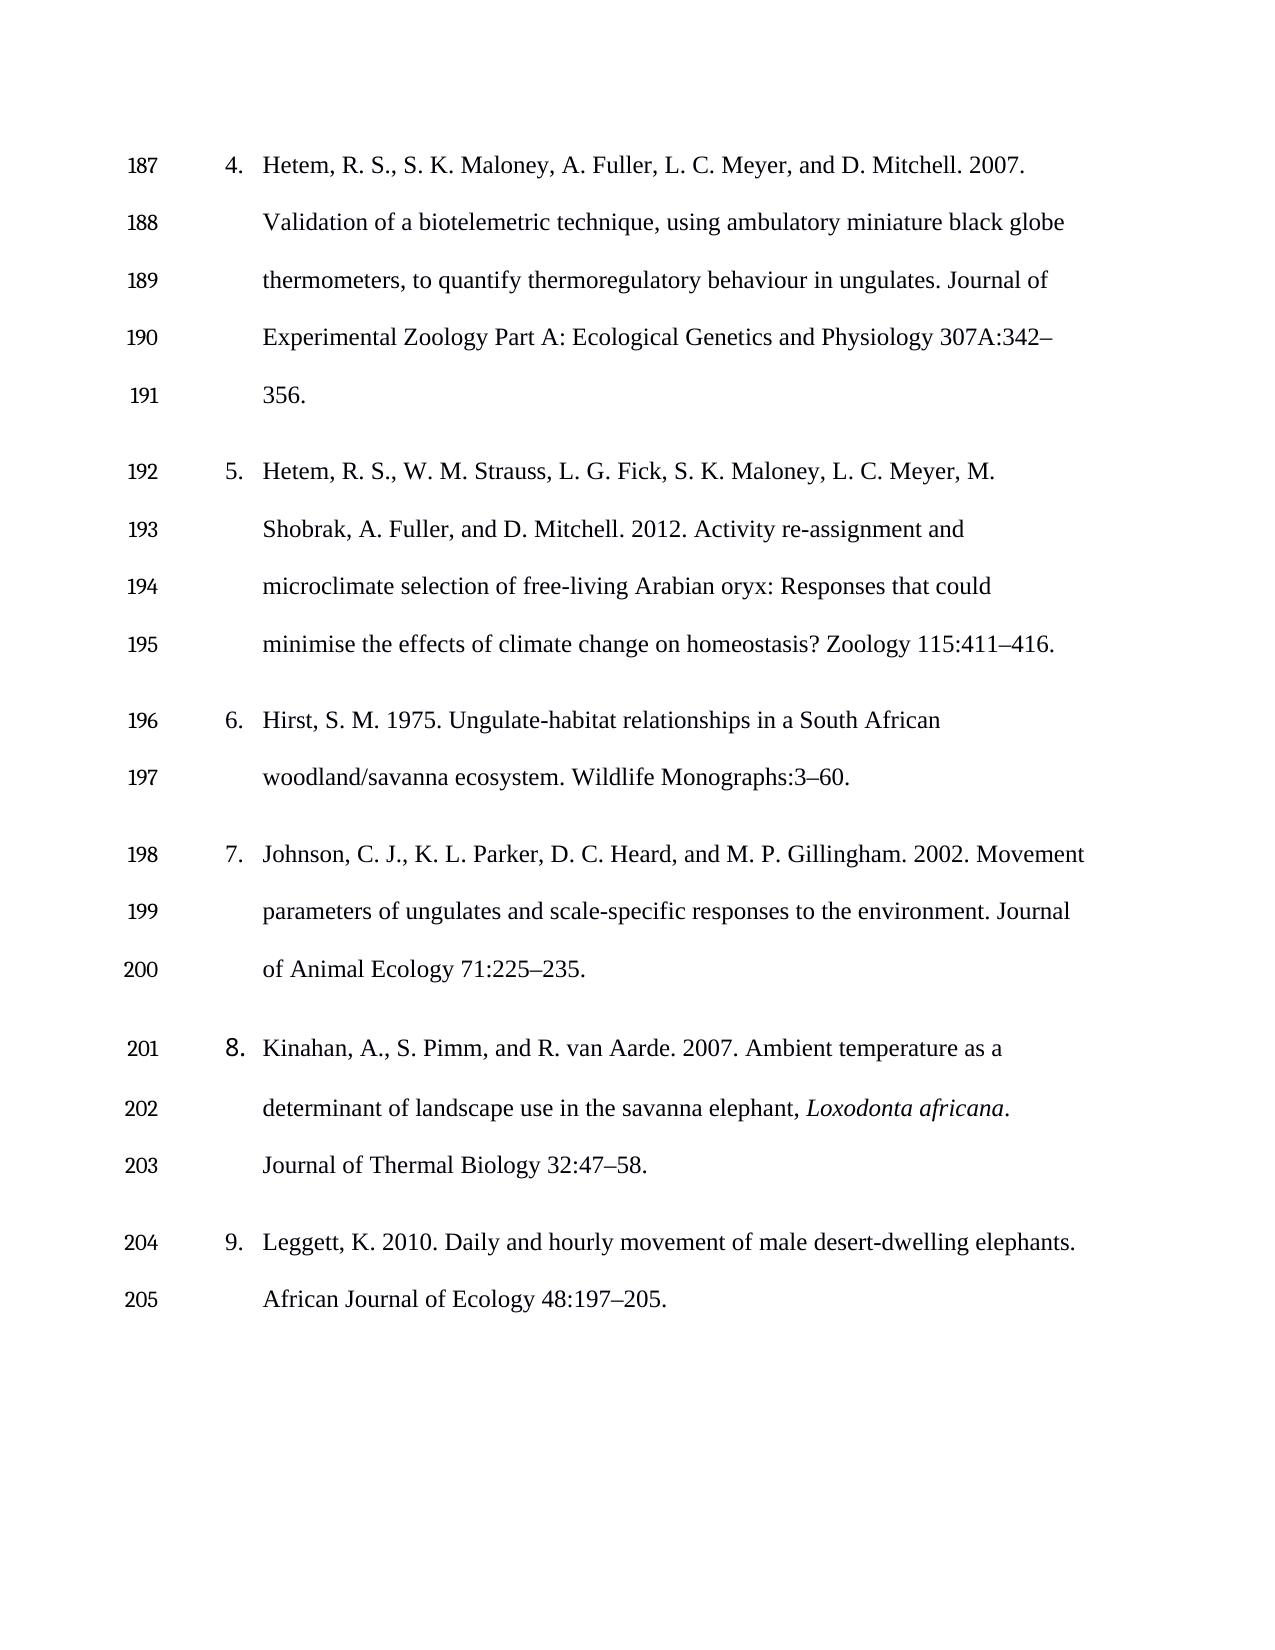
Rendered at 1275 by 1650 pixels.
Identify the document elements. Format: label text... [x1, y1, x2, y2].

list Hetem, R. S., S. K. Maloney, A. Fuller, L. C. Meyer, and D. Mitchell. 2007. Validation of a biotelemetric technique, using ambulatory miniature black globe thermometers, to quantify thermoregulatory behaviour in ungulates. Journal of Experimental Zoology Part A: Ecological Genetics and Physiology 307A:342–356. [225, 150, 1087, 409]
list Johnson, C. J., K. L. Parker, D. C. Heard, and M. P. Gillingham. 2002. Movement parameters of ungulates and scale-specific responses to the environment. Journal of Animal Ecology 71:225–235. [225, 839, 1087, 982]
list Hirst, S. M. 1975. Ungulate-habitat relationships in a South African woodland/savanna ecosystem. Wildlife Monographs:3–60. [225, 705, 1087, 791]
list Kinahan, A., S. Pimm, and R. van Aarde. 2007. Ambient temperature as a determinant of landscape use in the savanna elephant, Loxodonta africana. Journal of Thermal Biology 32:47–58. [225, 1030, 1087, 1179]
list Leggett, K. 2010. Daily and hourly movement of male desert-dwelling elephants. African Journal of Ecology 48:197–205. [225, 1227, 1087, 1313]
list Hetem, R. S., W. M. Strauss, L. G. Fick, S. K. Maloney, L. C. Meyer, M. Shobrak, A. Fuller, and D. Mitchell. 2012. Activity re-assignment and microclimate selection of free-living Arabian oryx: Responses that could minimise the effects of climate change on homeostasis? Zoology 115:411–416. [225, 456, 1087, 657]
